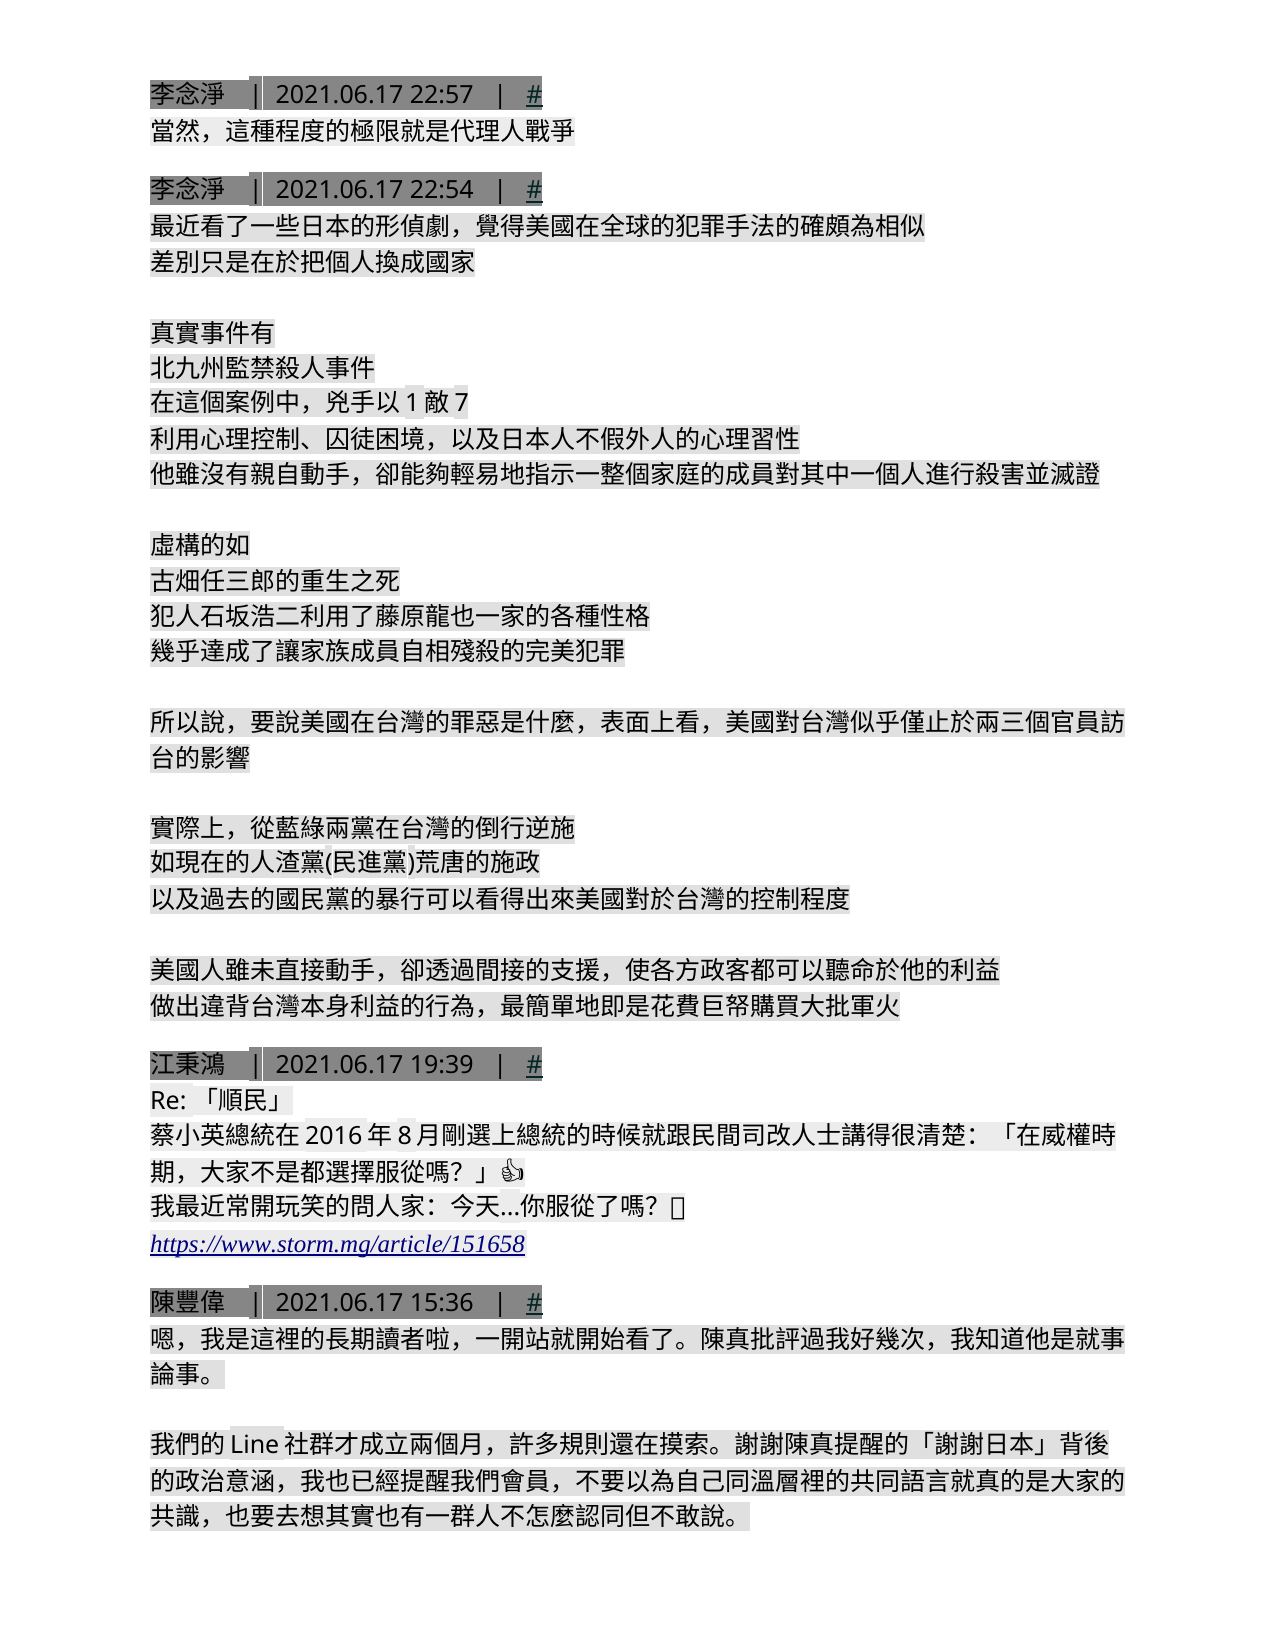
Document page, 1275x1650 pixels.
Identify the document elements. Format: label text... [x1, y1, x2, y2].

text 江秉鴻 | 2021.06.17 19:39 | # [150, 1046, 1125, 1081]
text 最近看了一些日本的形偵劇，覺得美國在全球的犯罪手法的確頗為相似 差別只是在於把個人換成國家 真實事件有 北九州監禁殺人事件 在這個案例中，兇手以1敵7 利用心理控制、囚徒困境，以及日本人不假外人的心理習性 他雖沒有親自動手，卻能夠輕易地指示一整個家庭的成員對其中一個人進行殺害並滅證 虛構的如 古畑任三郎的重生之死 犯人石坂浩二利用了藤原龍也一家的各種性格 幾乎達成了讓家族成員自相殘殺的完美犯罪 所以說，要說美國在台灣的罪惡是什麼，表面上看，美國對台灣似乎僅止於兩三個官員訪台的影響 實際上，從藍綠兩黨在台灣的倒行逆施 如現在的人渣黨(民進黨)荒唐的施政 以及過去的國民黨的暴行可以看得出來美國對於台灣的控制程度 美國人雖未直接動手，卻透過間接的支援，使各方政客都可以聽命於他的利益 做出違背台灣本身利益的行為，最簡單地即是花費巨帑購買大批軍火 [150, 206, 1125, 1021]
text 陳豐偉 | 2021.06.17 15:36 | # [150, 1283, 1125, 1319]
text 當然，這種程度的極限就是代理人戰爭 [150, 110, 1125, 146]
text 李念淨 | 2021.06.17 22:57 | # [150, 75, 1125, 110]
text 李念淨 | 2021.06.17 22:54 | # [150, 171, 1125, 206]
text Re: 「順民」 蔡小英總統在2016年8月剛選上總統的時候就跟民間司改人士講得很清楚：「在威權時期，大家不是都選擇服從嗎？」👍 我最近常開玩笑的問人家：今天...你服從了嗎？🤡 https://www.storm.mg/article/151658 [150, 1081, 1125, 1258]
text 嗯，我是這裡的長期讀者啦，一開站就開始看了。陳真批評過我好幾次，我知道他是就事論事。 我們的Line社群才成立兩個月，許多規則還在摸索。謝謝陳真提醒的「謝謝日本」背後的政治意涵，我也已經提醒我們會員，不要以為自己同溫層裡的共同語言就真的是大家的共識，也要去想其實也有一群人不怎麼認同但不敢說。 [150, 1319, 1125, 1531]
